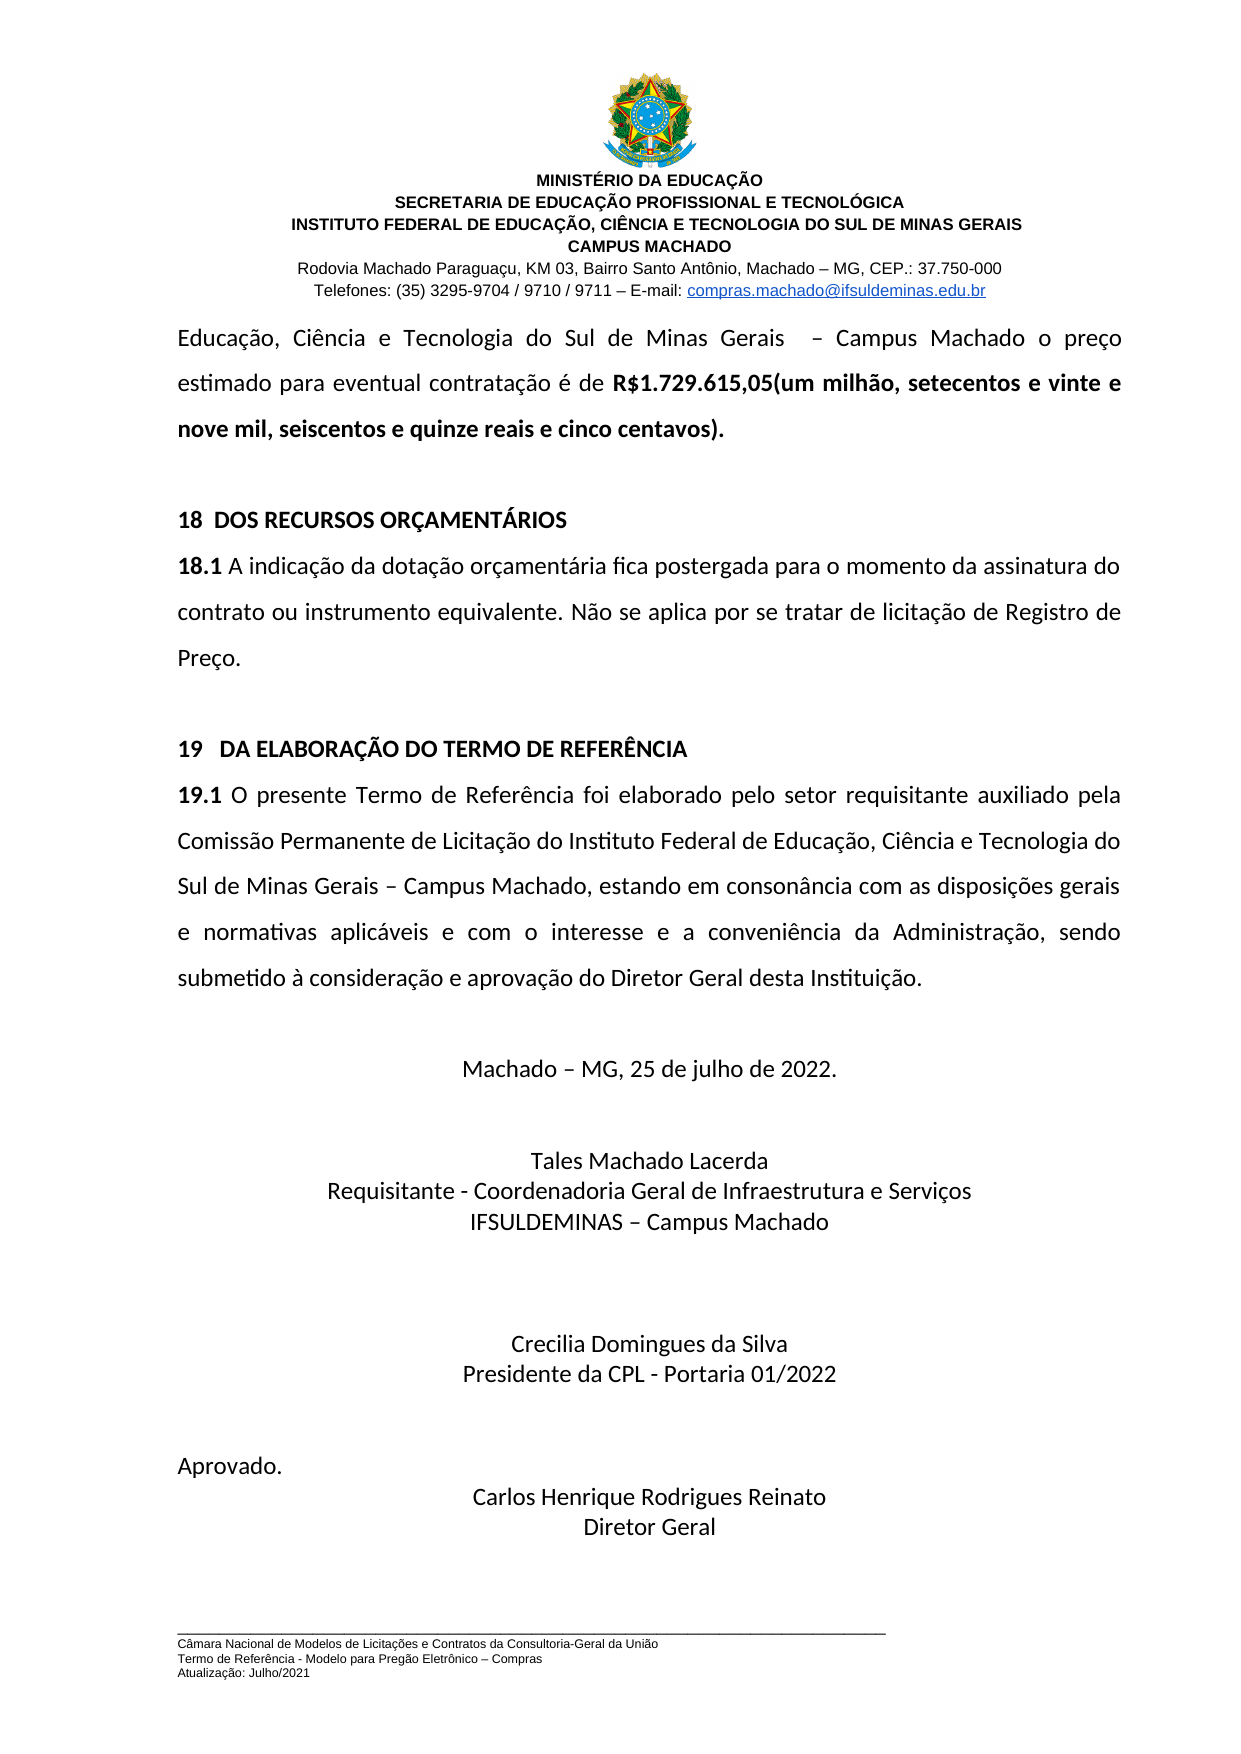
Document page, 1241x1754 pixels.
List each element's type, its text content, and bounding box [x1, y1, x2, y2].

text Crecilia Domingues da Silva [177, 1328, 1122, 1358]
text Presidente da CPL - Portaria 01/2022 [177, 1358, 1122, 1389]
picture [669, 149, 680, 155]
text Machado – MG, 25 de julho de 2022. [177, 1053, 1122, 1084]
text Aprovado. [177, 1450, 1122, 1481]
text Tales Machado Lacerda [177, 1145, 1122, 1175]
text IFSULDEMINAS – Campus Machado [177, 1206, 1122, 1236]
text 18.1 A indicação da dotação orçamentária fica postergada para o momento da assinatura do contrato ou instrumento equivalente. Não se aplica por se tratar de licitação de Registro de Preço. [177, 550, 1122, 672]
text Carlos Henrique Rodrigues Reinato [177, 1481, 1122, 1511]
picture [603, 73, 697, 168]
text Diretor Geral [177, 1511, 1122, 1542]
text Educação, Ciência e Tecnologia do Sul de Minas Gerais – Campus Machado o preço estimado para eventual contratação é de R$1.729.615,05(um milhão, setecentos e vinte e nove mil, seiscentos e quinze reais e cinco centavos). [177, 322, 1122, 444]
picture [643, 163, 658, 168]
text 18 DOS RECURSOS ORÇAMENTÁRIOS [177, 505, 1122, 535]
text 19 DA ELABORAÇÃO DO TERMO DE REFERÊNCIA [177, 733, 1122, 764]
text Requisitante - Coordenadoria Geral de Infraestrutura e Serviços [177, 1175, 1122, 1206]
text 19.1 O presente Termo de Referência foi elaborado pelo setor requisitante auxiliado pela Comissão Permanente de Licitação do Instituto Federal de Educação, Ciência e Tecnologia do Sul de Minas Gerais – Campus Machado, estando em consonância com as disposições gerais e normativas aplicáveis e com o interesse e a conveniência da Administração, sendo submetido à consideração e aprovação do Diretor Geral desta Instituição. [177, 779, 1122, 992]
